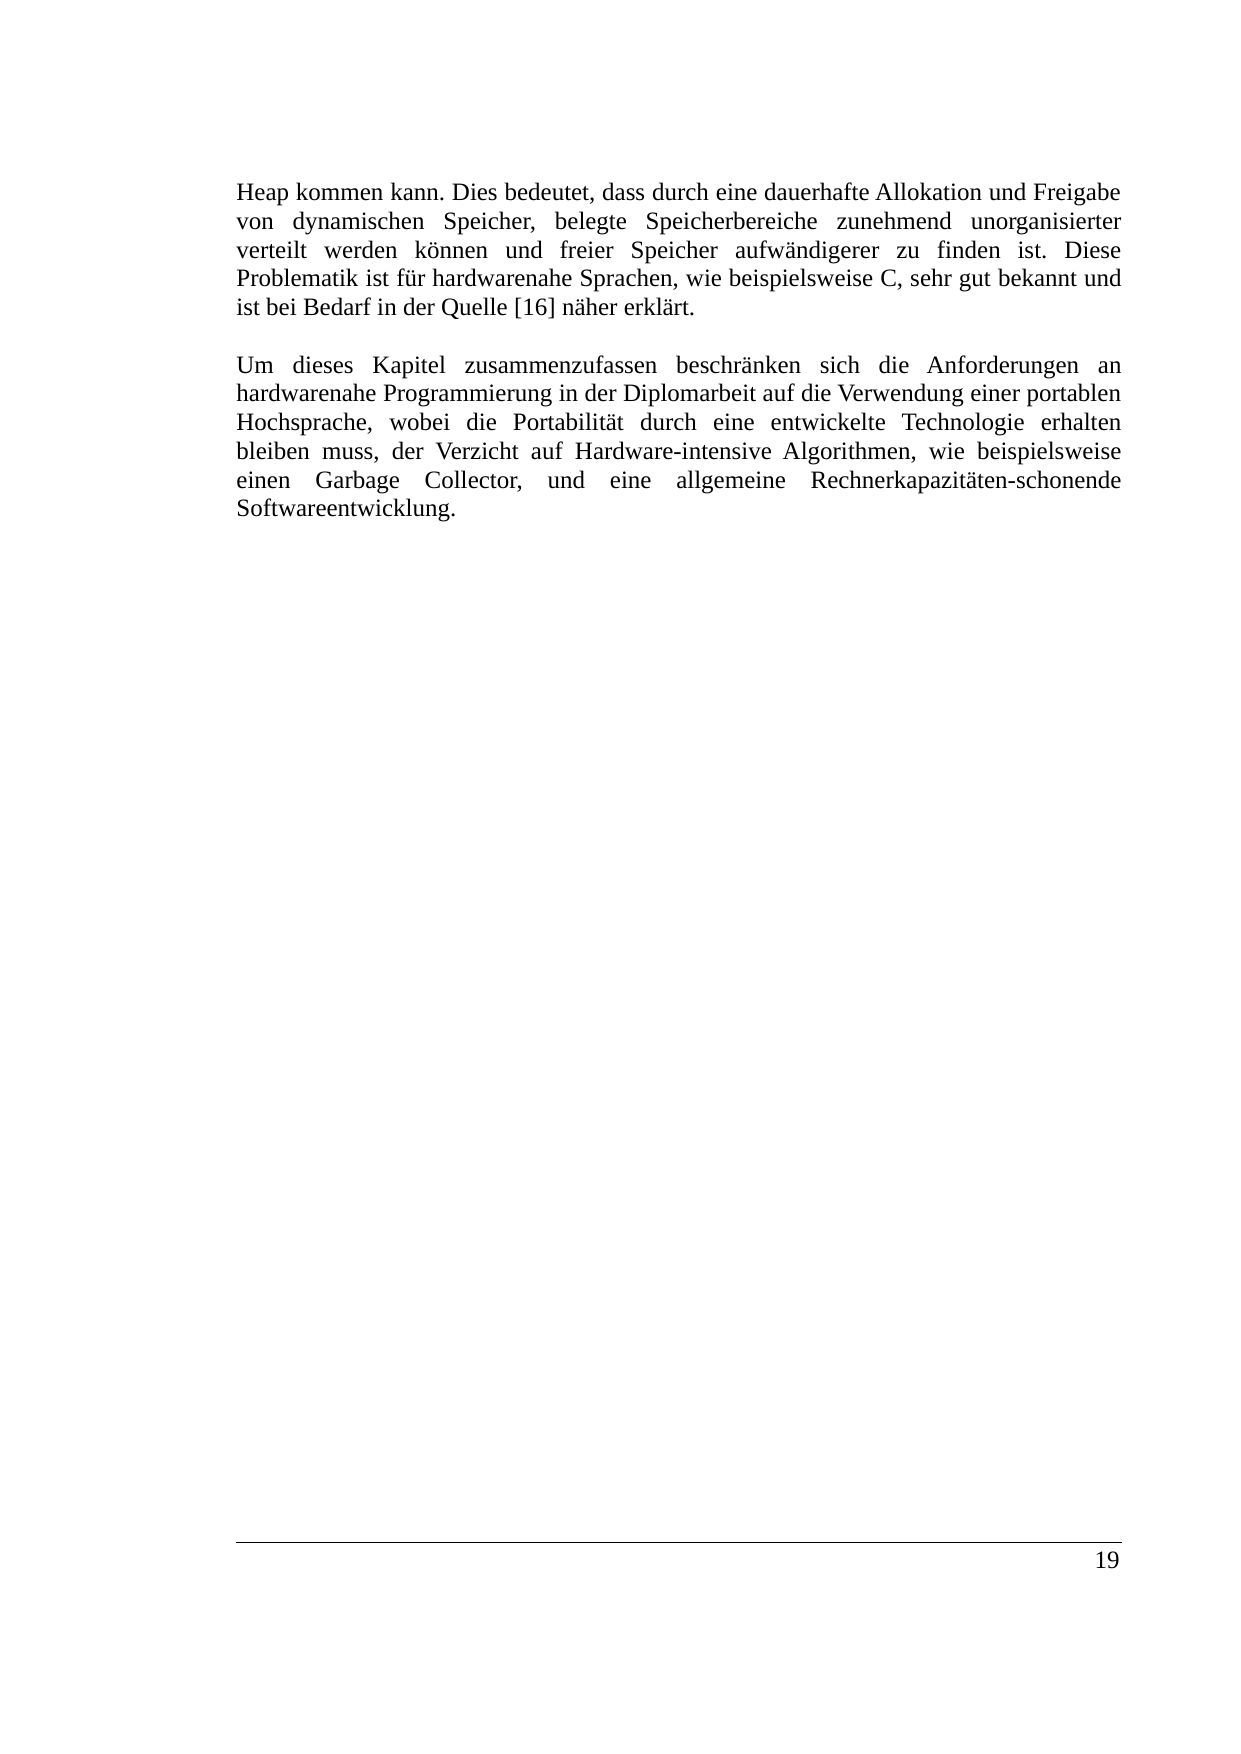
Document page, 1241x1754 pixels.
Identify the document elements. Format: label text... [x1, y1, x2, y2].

text Heap kommen kann. Dies bedeutet, dass durch eine dauerhafte Allokation und Freigabe von dynamischen Speicher, belegte Speicherbereiche zunehmend unorganisierter verteilt werden können und freier Speicher aufwändigerer zu finden ist. Diese Problematik ist für hardwarenahe Sprachen, wie beispielsweise C, sehr gut bekannt und ist bei Bedarf in der Quelle [16] näher erklärt. [236, 177, 1122, 321]
text Um dieses Kapitel zusammenzufassen beschränken sich die Anforderungen an hardwarenahe Programmierung in der Diplomarbeit auf die Verwendung einer portablen Hochsprache, wobei die Portabilität durch eine entwickelte Technologie erhalten bleiben muss, der Verzicht auf Hardware-intensive Algorithmen, wie beispielsweise einen Garbage Collector, und eine allgemeine Rechnerkapazitäten-schonende Softwareentwicklung. [236, 350, 1122, 522]
